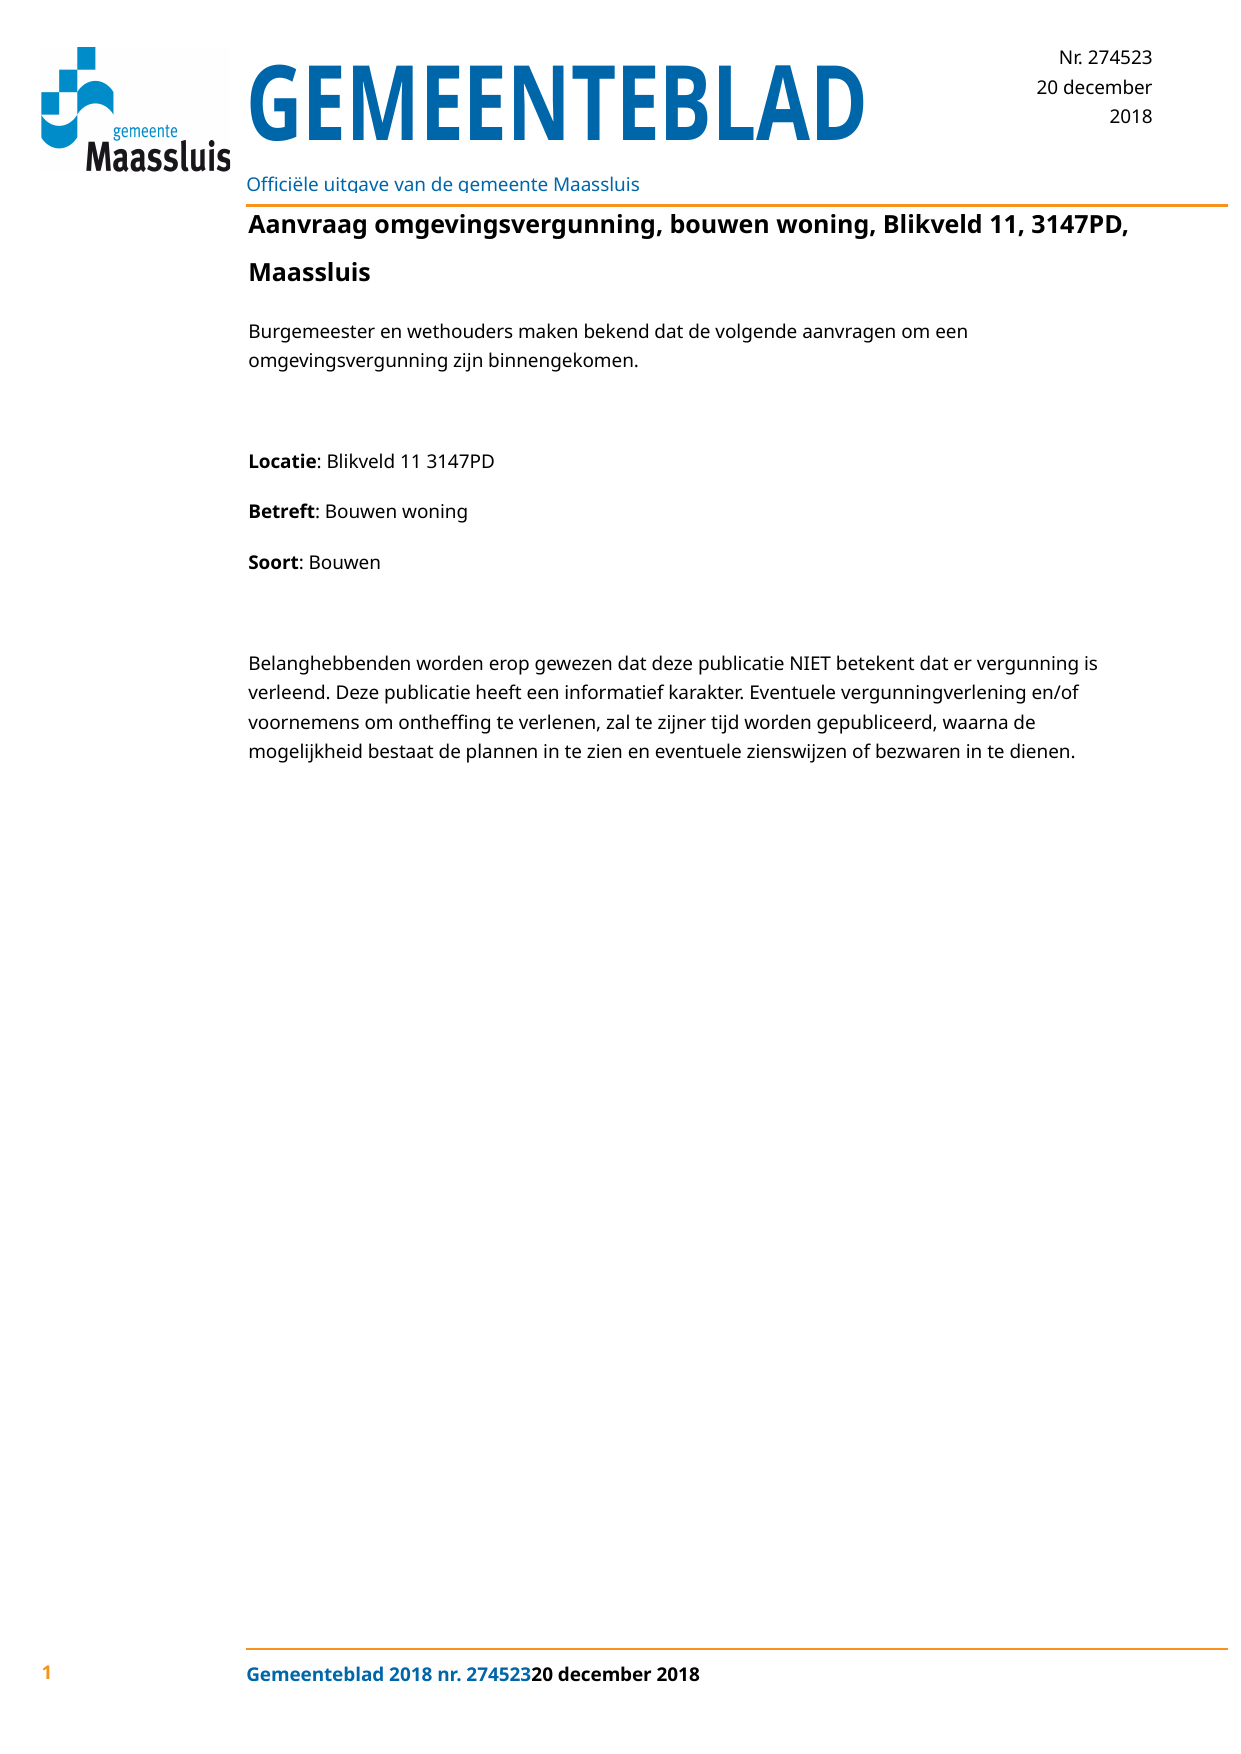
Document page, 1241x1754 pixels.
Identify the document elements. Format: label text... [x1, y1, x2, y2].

text Soort: Bouwen [248, 549, 1152, 575]
text Locatie: Blikveld 11 3147PD [248, 448, 1152, 474]
text Betreft: Bouwen woning [248, 499, 1152, 524]
picture [41, 47, 231, 172]
text Aanvraag omgevingsvergunning, bouwen woning, Blikveld 11, 3147PD, Maassluis [248, 207, 1152, 288]
text Belanghebbenden worden erop gewezen dat deze publicatie NIET betekent dat er vergunning is verleend. Deze publicatie heeft een informatief karakter. Eventuele vergunningverlening en/of voornemens om ontheffing te verlenen, zal te zijner tijd worden gepubliceerd, waarna de mogelijkheid bestaat de plannen in te zien en eventuele zienswijzen of bezwaren in te dienen. [248, 650, 1152, 764]
picture [41, 47, 77, 92]
text Burgemeester en wethouders maken bekend dat de volgende aanvragen om een omgevingsvergunning zijn binnengekomen. [248, 318, 1152, 373]
